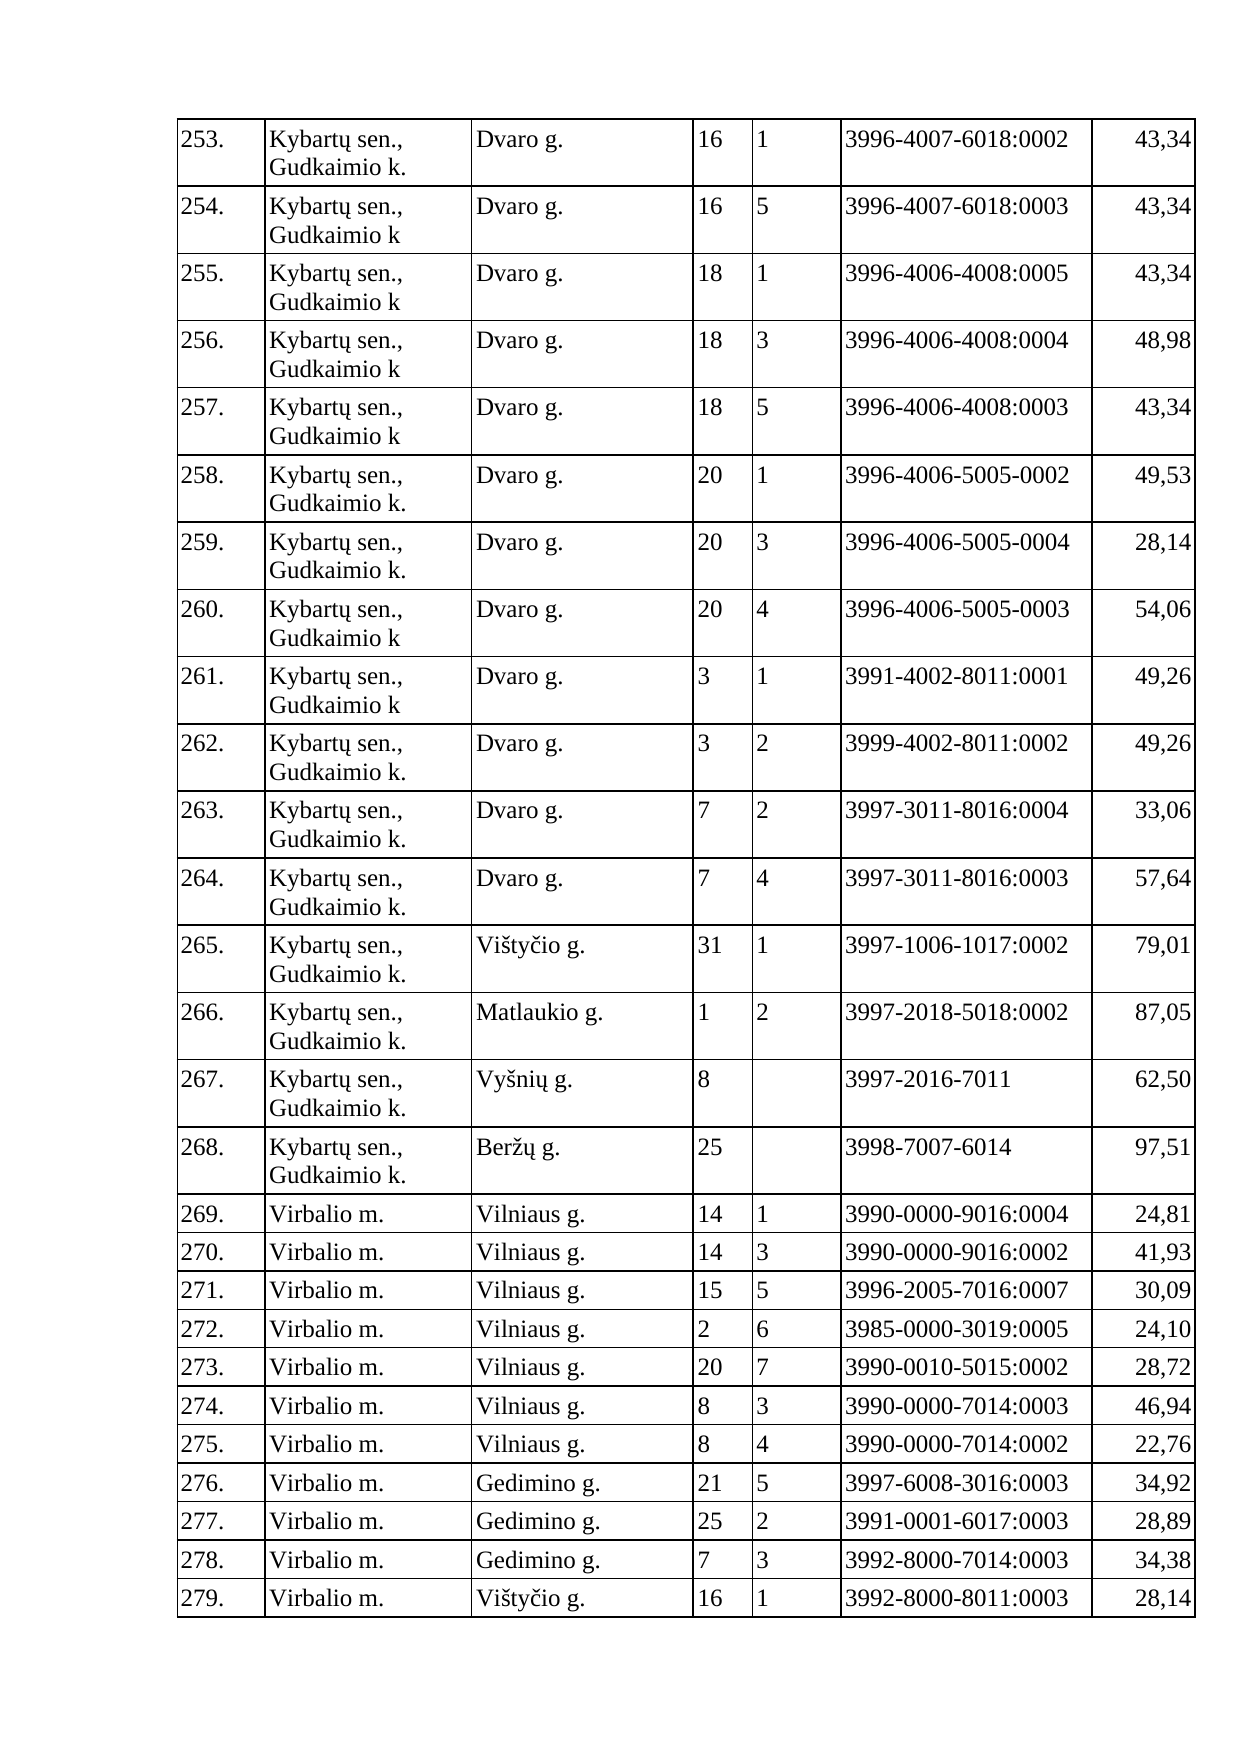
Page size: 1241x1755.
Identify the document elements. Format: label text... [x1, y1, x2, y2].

table_cell 3997-3011-8016:0003 [842, 859, 1091, 924]
table_cell Virbalio m. [266, 1425, 471, 1462]
table_cell Kybartų sen., Gudkaimio k. [266, 1128, 471, 1193]
table_cell 14 [694, 1233, 752, 1270]
table_cell [1196, 1270, 1200, 1308]
table_cell 3996-4006-4008:0005 [842, 254, 1091, 320]
table_cell [1196, 387, 1200, 454]
table_cell [1196, 857, 1200, 924]
table_cell [166, 1578, 177, 1616]
table_cell 16 [694, 1579, 752, 1616]
table_cell 3990-0000-7014:0002 [842, 1425, 1091, 1462]
table_cell 3996-4006-5005-0003 [842, 590, 1091, 656]
table_cell Kybartų sen., Gudkaimio k. [266, 725, 471, 790]
table_cell 97,51 [1093, 1128, 1194, 1193]
table_cell Virbalio m. [266, 1233, 471, 1270]
table_cell 22,76 [1093, 1425, 1194, 1462]
table_cell Kybartų sen., Gudkaimio k. [266, 120, 471, 185]
table_cell 43,34 [1093, 120, 1194, 185]
table_cell Kybartų sen., Gudkaimio k. [266, 859, 471, 924]
table_cell 20 [694, 590, 752, 656]
table_cell 3992-8000-8011:0003 [842, 1579, 1091, 1616]
table_cell 3985-0000-3019:0005 [842, 1310, 1091, 1347]
table_cell 266. [178, 993, 264, 1059]
table_cell 20 [694, 456, 752, 521]
table_cell 3 [753, 1387, 840, 1424]
table_cell [1196, 1126, 1200, 1193]
table_cell 3 [753, 523, 840, 588]
table_cell Kybartų sen., Gudkaimio k. [266, 792, 471, 857]
table_cell Dvaro g. [472, 456, 692, 521]
table_cell 1 [753, 1579, 840, 1616]
table_cell 3996-4007-6018:0002 [842, 120, 1091, 185]
table_cell [1196, 320, 1200, 387]
table_cell 3998-7007-6014 [842, 1128, 1091, 1193]
table_cell 8 [694, 1387, 752, 1424]
table_cell Vištyčio g. [472, 1579, 692, 1616]
table_cell 2 [694, 1310, 752, 1347]
table_cell [1196, 1309, 1200, 1347]
table_cell [166, 857, 177, 924]
table_cell 24,10 [1093, 1310, 1194, 1347]
table_cell 3997-2018-5018:0002 [842, 993, 1091, 1059]
table_cell 3997-6008-3016:0003 [842, 1464, 1091, 1501]
table_cell [166, 1385, 177, 1424]
table_cell 3 [753, 1233, 840, 1270]
table_cell Virbalio m. [266, 1502, 471, 1539]
table_cell Kybartų sen., Gudkaimio k [266, 590, 471, 656]
table_cell [1196, 1232, 1200, 1270]
table_cell 43,34 [1093, 388, 1194, 454]
table_cell 28,14 [1093, 523, 1194, 588]
table_cell 30,09 [1093, 1272, 1194, 1308]
table_cell 267. [178, 1060, 264, 1126]
table_cell 3997-2016-7011 [842, 1060, 1091, 1126]
table_cell Vyšnių g. [472, 1060, 692, 1126]
table_cell 3991-4002-8011:0001 [842, 657, 1091, 723]
table_cell 277. [178, 1502, 264, 1539]
table_cell [166, 185, 177, 252]
table_cell Dvaro g. [472, 792, 692, 857]
table_cell 3997-3011-8016:0004 [842, 792, 1091, 857]
table_cell 1 [753, 657, 840, 723]
table_cell 3996-4006-4008:0004 [842, 321, 1091, 387]
table_cell [1196, 1501, 1200, 1539]
table_cell 258. [178, 456, 264, 521]
table_cell Virbalio m. [266, 1348, 471, 1385]
table_cell [166, 1462, 177, 1501]
table_cell 7 [694, 1541, 752, 1577]
table_cell 3996-4006-5005-0004 [842, 523, 1091, 588]
table_cell 2 [753, 993, 840, 1059]
table_cell 18 [694, 388, 752, 454]
table_cell 25 [694, 1128, 752, 1193]
table_cell 270. [178, 1233, 264, 1270]
table_cell [166, 1232, 177, 1270]
table_cell [1196, 992, 1200, 1059]
table_cell 20 [694, 523, 752, 588]
table_cell 276. [178, 1464, 264, 1501]
table_cell Kybartų sen., Gudkaimio k. [266, 523, 471, 588]
table_cell 265. [178, 926, 264, 992]
table_cell 3 [694, 725, 752, 790]
table_cell Kybartų sen., Gudkaimio k [266, 657, 471, 723]
table_cell [166, 1501, 177, 1539]
table_cell [166, 521, 177, 588]
table_cell 79,01 [1093, 926, 1194, 992]
table_cell Dvaro g. [472, 187, 692, 252]
table_cell Dvaro g. [472, 120, 692, 185]
table_cell Virbalio m. [266, 1310, 471, 1347]
table_cell 1 [753, 1195, 840, 1232]
table_cell [1196, 253, 1200, 320]
table_cell 263. [178, 792, 264, 857]
table_cell 4 [753, 859, 840, 924]
table_cell Gedimino g. [472, 1541, 692, 1577]
table_cell 2 [753, 1502, 840, 1539]
table_cell 43,34 [1093, 187, 1194, 252]
table_cell 3991-0001-6017:0003 [842, 1502, 1091, 1539]
table_cell Vištyčio g. [472, 926, 692, 992]
table_cell [166, 924, 177, 992]
table_cell 28,89 [1093, 1502, 1194, 1539]
table_cell Virbalio m. [266, 1272, 471, 1308]
table_cell Vilniaus g. [472, 1272, 692, 1308]
table_cell [753, 1128, 840, 1193]
table_cell Dvaro g. [472, 523, 692, 588]
table_cell 5 [753, 1272, 840, 1308]
table_cell 34,92 [1093, 1464, 1194, 1501]
table_cell Dvaro g. [472, 321, 692, 387]
table_cell 254. [178, 187, 264, 252]
table_cell [1196, 1539, 1200, 1577]
table_cell [166, 1126, 177, 1193]
table_cell 15 [694, 1272, 752, 1308]
table_cell 1 [753, 120, 840, 185]
table_cell [753, 1060, 840, 1126]
table_cell 273. [178, 1348, 264, 1385]
table_cell [166, 589, 177, 656]
table_cell 1 [753, 456, 840, 521]
table_cell 54,06 [1093, 590, 1194, 656]
table_cell Vilniaus g. [472, 1195, 692, 1232]
table_cell [166, 118, 177, 185]
table_cell 3996-4006-5005-0002 [842, 456, 1091, 521]
table_cell 272. [178, 1310, 264, 1347]
table_cell 8 [694, 1425, 752, 1462]
table_cell [1196, 521, 1200, 588]
table_cell [166, 992, 177, 1059]
table_cell 259. [178, 523, 264, 588]
table_cell 48,98 [1093, 321, 1194, 387]
table_cell [166, 656, 177, 723]
table_cell 3990-0000-9016:0002 [842, 1233, 1091, 1270]
table_cell [166, 387, 177, 454]
table_cell [166, 1193, 177, 1232]
table_cell Virbalio m. [266, 1195, 471, 1232]
table_cell 8 [694, 1060, 752, 1126]
table_cell 62,50 [1093, 1060, 1194, 1126]
table_cell 49,26 [1093, 725, 1194, 790]
table_cell 278. [178, 1541, 264, 1577]
table_cell 1 [753, 926, 840, 992]
table_cell 18 [694, 321, 752, 387]
table_cell 262. [178, 725, 264, 790]
table_cell 16 [694, 120, 752, 185]
table_cell [1196, 1424, 1200, 1462]
table_cell Virbalio m. [266, 1541, 471, 1577]
table_cell 14 [694, 1195, 752, 1232]
table_cell 253. [178, 120, 264, 185]
table_cell Kybartų sen., Gudkaimio k [266, 321, 471, 387]
table_cell [166, 1424, 177, 1462]
table_cell Kybartų sen., Gudkaimio k. [266, 1060, 471, 1126]
table_cell Dvaro g. [472, 657, 692, 723]
table_cell 28,14 [1093, 1579, 1194, 1616]
table_cell 271. [178, 1272, 264, 1308]
table_cell [1196, 1578, 1200, 1616]
table_cell Kybartų sen., Gudkaimio k. [266, 926, 471, 992]
table_cell 28,72 [1093, 1348, 1194, 1385]
table_cell 43,34 [1093, 254, 1194, 320]
table_cell [1196, 1385, 1200, 1424]
table_cell [1196, 1059, 1200, 1126]
table_cell 5 [753, 1464, 840, 1501]
table_cell [1196, 790, 1200, 857]
table_cell Kybartų sen., Gudkaimio k. [266, 993, 471, 1059]
table_cell Vilniaus g. [472, 1310, 692, 1347]
table_cell [166, 1270, 177, 1308]
table_cell Kybartų sen., Gudkaimio k [266, 388, 471, 454]
table_cell [166, 320, 177, 387]
table_cell Dvaro g. [472, 388, 692, 454]
table_cell 25 [694, 1502, 752, 1539]
table_cell [166, 1059, 177, 1126]
table_cell 87,05 [1093, 993, 1194, 1059]
table_cell 46,94 [1093, 1387, 1194, 1424]
table_cell Dvaro g. [472, 590, 692, 656]
table_cell [166, 1347, 177, 1385]
table_cell Kybartų sen., Gudkaimio k. [266, 456, 471, 521]
table_cell [1196, 1193, 1200, 1232]
table_cell 279. [178, 1579, 264, 1616]
table_cell 3990-0010-5015:0002 [842, 1348, 1091, 1385]
table_cell 2 [753, 725, 840, 790]
table_cell [1196, 723, 1200, 790]
table_cell [1196, 924, 1200, 992]
table_cell 7 [694, 792, 752, 857]
table_cell 33,06 [1093, 792, 1194, 857]
table_cell Vilniaus g. [472, 1387, 692, 1424]
table_cell [1196, 1347, 1200, 1385]
table_cell 1 [694, 993, 752, 1059]
table_cell 34,38 [1093, 1541, 1194, 1577]
table_cell 269. [178, 1195, 264, 1232]
table_cell 3 [753, 1541, 840, 1577]
table_cell 274. [178, 1387, 264, 1424]
table_cell 49,26 [1093, 657, 1194, 723]
table_cell Dvaro g. [472, 254, 692, 320]
table_cell 261. [178, 657, 264, 723]
table_cell [1196, 118, 1200, 185]
table_cell Gedimino g. [472, 1502, 692, 1539]
table_cell 16 [694, 187, 752, 252]
table_cell 3 [694, 657, 752, 723]
table_cell Virbalio m. [266, 1464, 471, 1501]
table_cell 3996-4006-4008:0003 [842, 388, 1091, 454]
table_cell 3996-2005-7016:0007 [842, 1272, 1091, 1308]
table_cell 41,93 [1093, 1233, 1194, 1270]
table_cell 1 [753, 254, 840, 320]
table_cell Matlaukio g. [472, 993, 692, 1059]
table_cell [166, 1539, 177, 1577]
table_cell 7 [694, 859, 752, 924]
table_cell [166, 1309, 177, 1347]
table_cell [166, 454, 177, 521]
table_cell 24,81 [1093, 1195, 1194, 1232]
table_cell Kybartų sen., Gudkaimio k [266, 187, 471, 252]
table_cell 3999-4002-8011:0002 [842, 725, 1091, 790]
table_cell Vilniaus g. [472, 1425, 692, 1462]
table_cell 2 [753, 792, 840, 857]
table_cell 31 [694, 926, 752, 992]
table_cell Vilniaus g. [472, 1233, 692, 1270]
table_cell [1196, 656, 1200, 723]
table_cell [1196, 185, 1200, 252]
table_cell 4 [753, 1425, 840, 1462]
table_cell 20 [694, 1348, 752, 1385]
table_cell 3997-1006-1017:0002 [842, 926, 1091, 992]
table_cell 18 [694, 254, 752, 320]
table_cell Kybartų sen., Gudkaimio k [266, 254, 471, 320]
table_cell 57,64 [1093, 859, 1194, 924]
table_cell [1196, 454, 1200, 521]
table_cell [1196, 1462, 1200, 1501]
table_cell 5 [753, 187, 840, 252]
table_cell 4 [753, 590, 840, 656]
table_cell 268. [178, 1128, 264, 1193]
table_cell Gedimino g. [472, 1464, 692, 1501]
table_cell 275. [178, 1425, 264, 1462]
table_cell 256. [178, 321, 264, 387]
table_cell [1196, 589, 1200, 656]
table_cell 3990-0000-9016:0004 [842, 1195, 1091, 1232]
table_cell Virbalio m. [266, 1579, 471, 1616]
table_cell 3 [753, 321, 840, 387]
table_cell Dvaro g. [472, 859, 692, 924]
table_cell [166, 253, 177, 320]
table_cell Dvaro g. [472, 725, 692, 790]
table_cell Beržų g. [472, 1128, 692, 1193]
table_cell Virbalio m. [266, 1387, 471, 1424]
table_cell 3992-8000-7014:0003 [842, 1541, 1091, 1577]
table_cell 264. [178, 859, 264, 924]
table_cell 257. [178, 388, 264, 454]
table_cell [166, 790, 177, 857]
table_cell 255. [178, 254, 264, 320]
table_cell 260. [178, 590, 264, 656]
table_cell Vilniaus g. [472, 1348, 692, 1385]
table_cell 6 [753, 1310, 840, 1347]
table_cell 5 [753, 388, 840, 454]
table_cell [166, 723, 177, 790]
table_cell 3996-4007-6018:0003 [842, 187, 1091, 252]
table_cell 49,53 [1093, 456, 1194, 521]
table_cell 21 [694, 1464, 752, 1501]
table_cell 3990-0000-7014:0003 [842, 1387, 1091, 1424]
table_cell 7 [753, 1348, 840, 1385]
